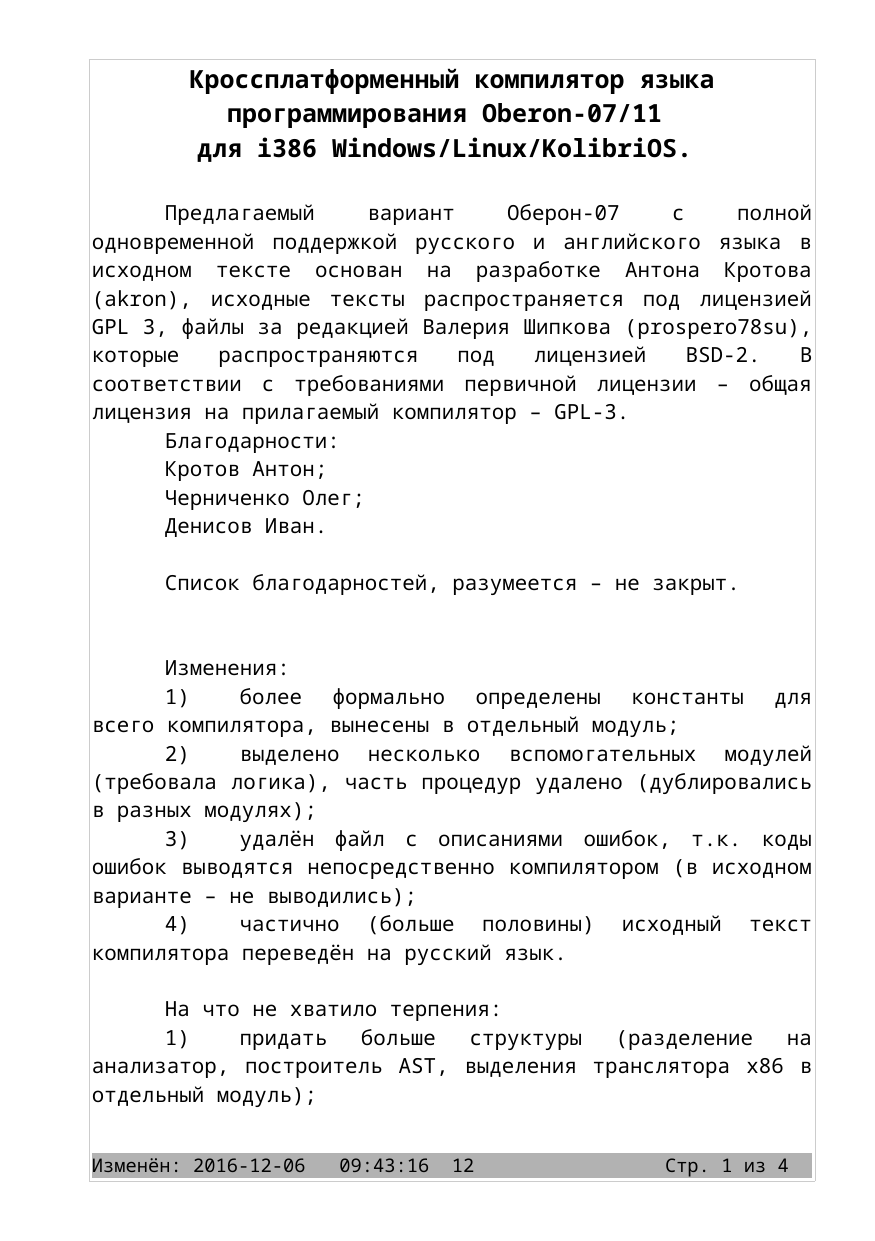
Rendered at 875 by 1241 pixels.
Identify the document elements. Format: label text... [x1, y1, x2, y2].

list удалён файл с описаниями ошибок, т.к. коды ошибок выводятся непосредственно компилятором (в исходном варианте – не выводились); [92, 824, 812, 909]
text На что не хватило терпения: [92, 994, 812, 1023]
text Кротов Антон; [92, 454, 812, 483]
list выделено несколько вспомогательных модулей (требовала логика), часть процедур удалено (дублировались в разных модулях); [92, 739, 812, 824]
text Денисов Иван. [92, 511, 812, 539]
text Предлагаемый вариант Оберон-07 с полной одновременной поддержкой русского и английского языка в исходном тексте основан на разработке Антона Кротова (akron), исходные тексты распространяется под лицензией GPL 3, файлы за редакцией Валерия Шипкова (prospero78su), которые распространяются под лицензией BSD-2. В соответствии с требованиями первичной лицензии – общая лицензия на прилагаемый компилятор – GPL-3. [92, 198, 812, 426]
text Кроссплатформенный компилятор языка программирования Oberon-07/11 [92, 62, 812, 130]
list частично (больше половины) исходный текст компилятора переведён на русский язык. [92, 909, 812, 966]
text Изменения: [92, 653, 812, 682]
text Черниченко Олег; [92, 483, 812, 511]
text Список благодарностей, разумеется – не закрыт. [92, 568, 812, 596]
text для i386 Windows/Linux/KolibriOS. [92, 130, 812, 164]
list более формально определены константы для всего компилятора, вынесены в отдельный модуль; [92, 682, 812, 739]
list придать больше структуры (разделение на анализатор, построитель AST, выделения транслятора x86 в отдельный модуль); [92, 1023, 812, 1108]
text Благодарности: [92, 426, 812, 454]
